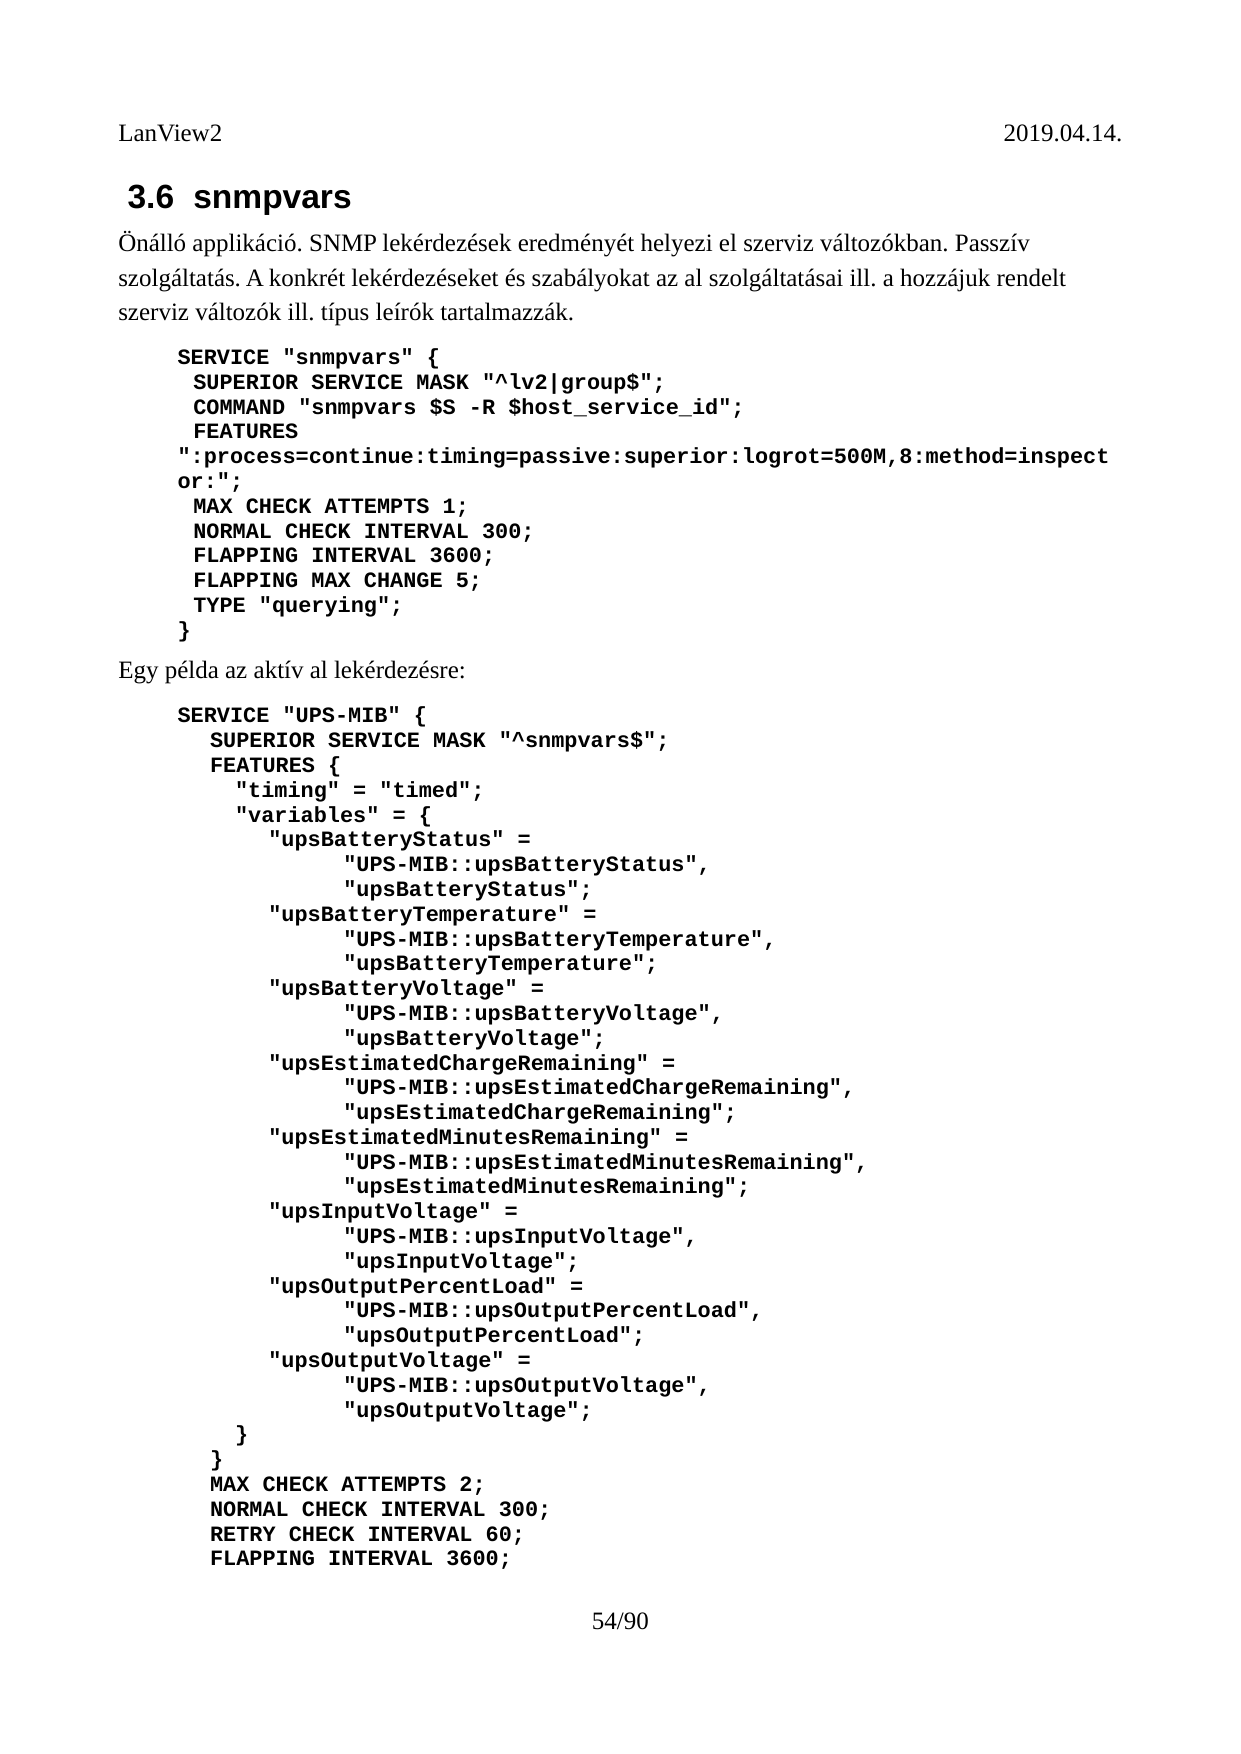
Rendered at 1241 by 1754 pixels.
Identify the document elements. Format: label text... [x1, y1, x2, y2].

text "upsEstimatedMinutesRemaining" = "UPS-MIB::upsEstimatedMinutesRemaining", "upsEstimatedMinutesRemaining"; [177, 1126, 1122, 1200]
text } [177, 619, 1122, 644]
text FLAPPING MAX CHANGE 5; [177, 569, 1122, 594]
text COMMAND "snmpvars $S -R $host_service_id"; [177, 396, 1122, 421]
text SERVICE "snmpvars" { [177, 346, 1122, 371]
text MAX CHECK ATTEMPTS 2; [177, 1473, 1122, 1498]
text FEATURES { [177, 754, 1122, 779]
text MAX CHECK ATTEMPTS 1; [177, 495, 1122, 520]
text "upsOutputPercentLoad" = "UPS-MIB::upsOutputPercentLoad", "upsOutputPercentLoad"; [177, 1275, 1122, 1349]
text "upsInputVoltage" = "UPS-MIB::upsInputVoltage", "upsInputVoltage"; [177, 1200, 1122, 1275]
text SERVICE "UPS-MIB" { [177, 704, 1122, 729]
text NORMAL CHECK INTERVAL 300; [177, 1498, 1122, 1523]
text "timing" = "timed"; [177, 779, 1122, 804]
text FLAPPING INTERVAL 3600; [177, 1547, 1122, 1572]
text FLAPPING INTERVAL 3600; [177, 544, 1122, 569]
subtitle snmpvars [118, 177, 1122, 216]
text "upsOutputVoltage" = "UPS-MIB::upsOutputVoltage", "upsOutputVoltage"; [177, 1349, 1122, 1423]
text "upsBatteryTemperature" = "UPS-MIB::upsBatteryTemperature", "upsBatteryTemperature"; [177, 903, 1122, 977]
text RETRY CHECK INTERVAL 60; [177, 1523, 1122, 1547]
text SUPERIOR SERVICE MASK "^snmpvars$"; [177, 729, 1122, 754]
text Önálló applikáció. SNMP lekérdezések eredményét helyezi el szerviz változókban. Passzív szolgáltatás. A konkrét lekérdezéseket és szabályokat az al szolgáltatásai ill. a hozzájuk rendelt szerviz változók ill. típus leírók tartalmazzák. [118, 228, 1122, 326]
text "upsBatteryStatus" = "UPS-MIB::upsBatteryStatus", "upsBatteryStatus"; [177, 828, 1122, 903]
text } [177, 1423, 1122, 1448]
text SUPERIOR SERVICE MASK "^lv2|group$"; [177, 371, 1122, 396]
text "upsBatteryVoltage" = "UPS-MIB::upsBatteryVoltage", "upsBatteryVoltage"; [177, 977, 1122, 1052]
text "upsEstimatedChargeRemaining" = "UPS-MIB::upsEstimatedChargeRemaining", "upsEstimatedChargeRemaining"; [177, 1052, 1122, 1126]
text } [177, 1448, 1122, 1473]
text "variables" = { [177, 804, 1122, 828]
text TYPE "querying"; [177, 594, 1122, 619]
text FEATURES ":process=continue:timing=passive:superior:logrot=500M,8:method=inspector:"; [177, 421, 1122, 495]
text NORMAL CHECK INTERVAL 300; [177, 520, 1122, 544]
text Egy példa az aktív al lekérdezésre: [118, 656, 1122, 684]
